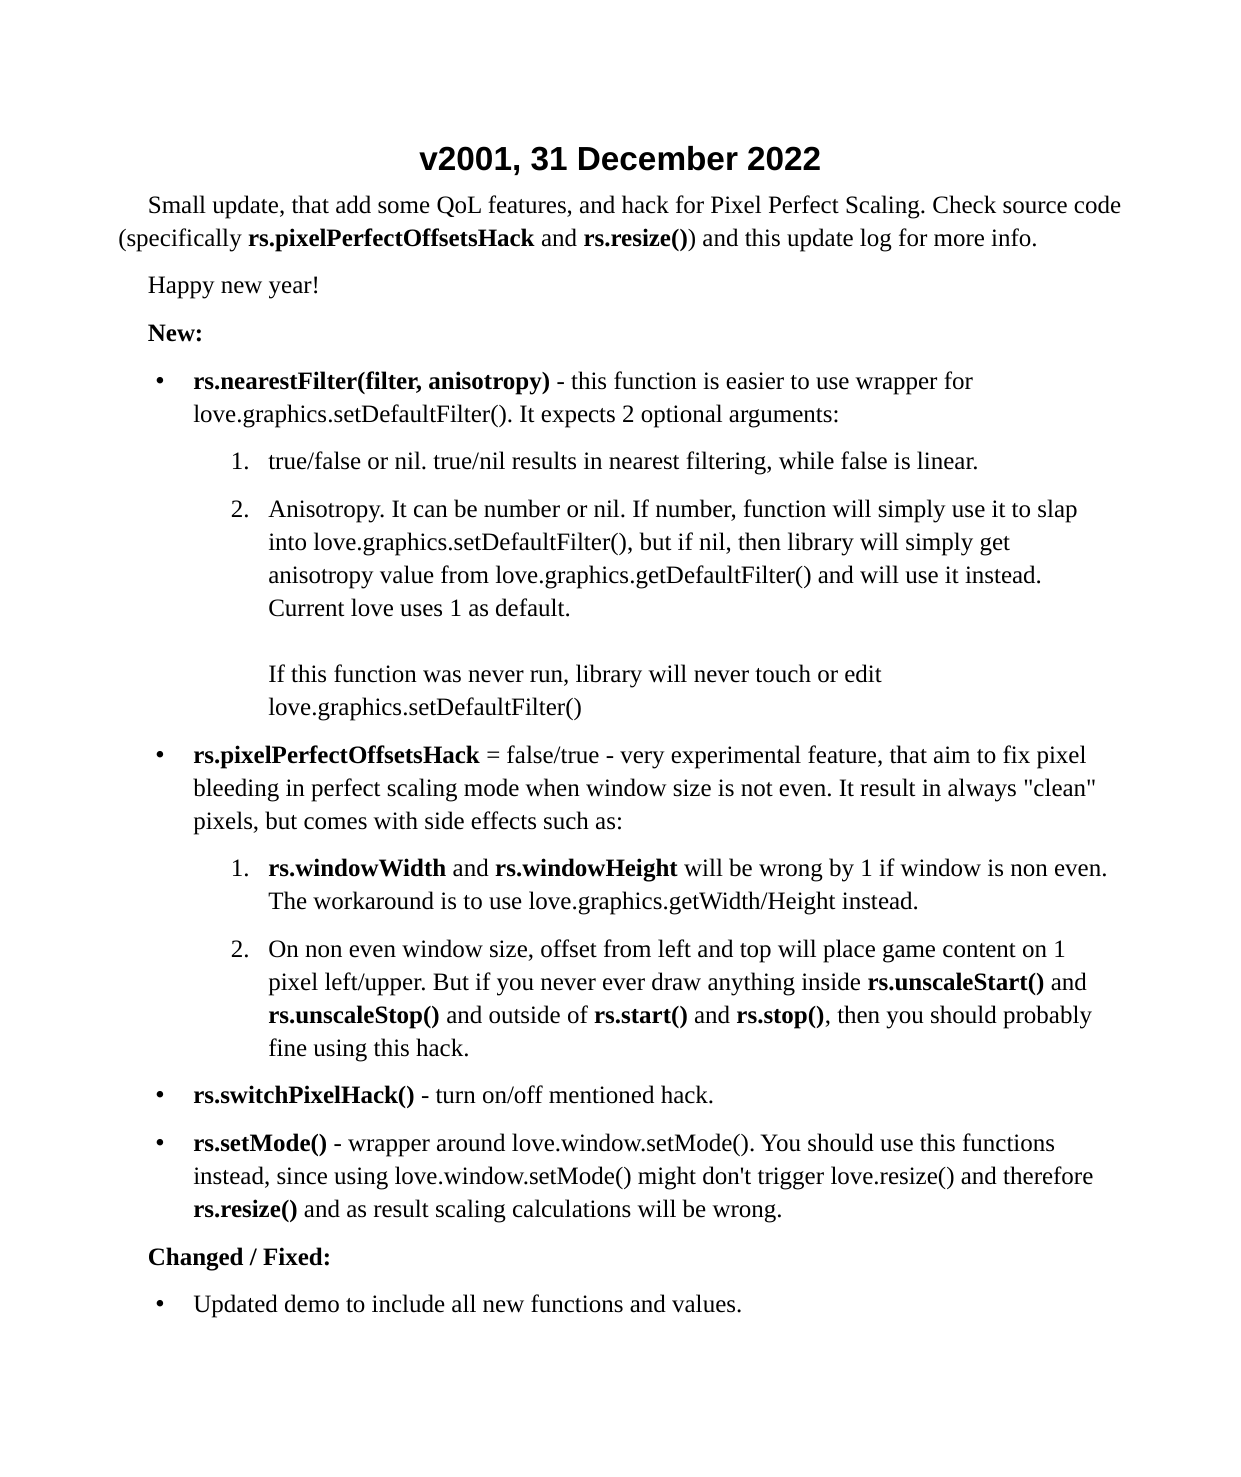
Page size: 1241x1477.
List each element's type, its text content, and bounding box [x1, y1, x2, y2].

list rs.pixelPerfectOffsetsHack = false/true - very experimental feature, that aim to fix pixel bleeding in perfect scaling mode when window size is not even. It result in always "clean" pixels, but comes with side effects such as: [156, 740, 1122, 834]
text Happy new year! [118, 271, 1122, 299]
text Changed / Fixed: [118, 1242, 1122, 1271]
text New: [118, 318, 1122, 347]
list Updated demo to include all new functions and values. [156, 1289, 1122, 1318]
list true/false or nil. true/nil results in nearest filtering, while false is linear. [231, 446, 1122, 475]
list rs.windowWidth and rs.windowHeight will be wrong by 1 if window is non even. The workaround is to use love.graphics.getWidth/Height instead. [231, 853, 1122, 915]
list rs.switchPixelHack() - turn on/off mentioned hack. [156, 1081, 1122, 1109]
list rs.setMode() - wrapper around love.window.setMode(). You should use this functions instead, since using love.window.setMode() might don't trigger love.resize() and therefore rs.resize() and as result scaling calculations will be wrong. [156, 1128, 1122, 1223]
list rs.nearestFilter(filter, anisotropy) - this function is easier to use wrapper for love.graphics.setDefaultFilter(). It expects 2 optional arguments: [156, 366, 1122, 427]
list On non even window size, offset from left and top will place game content on 1 pixel left/upper. But if you never ever draw anything inside rs.unscaleStart() and rs.unscaleStop() and outside of rs.start() and rs.stop(), then you should probably fine using this hack. [231, 934, 1122, 1062]
list Anisotropy. It can be number or nil. If number, function will simply use it to slap into love.graphics.setDefaultFilter(), but if nil, then library will simply get anisotropy value from love.graphics.getDefaultFilter() and will use it instead. Current love uses 1 as default. If this function was never run, library will never touch or edit love.graphics.setDefaultFilter() [231, 494, 1122, 721]
text Small update, that add some QoL features, and hack for Pixel Perfect Scaling. Check source code (specifically rs.pixelPerfectOffsetsHack and rs.resize()) and this update log for more info. [118, 190, 1122, 252]
subtitle v2001, 31 December 2022 [118, 139, 1122, 177]
